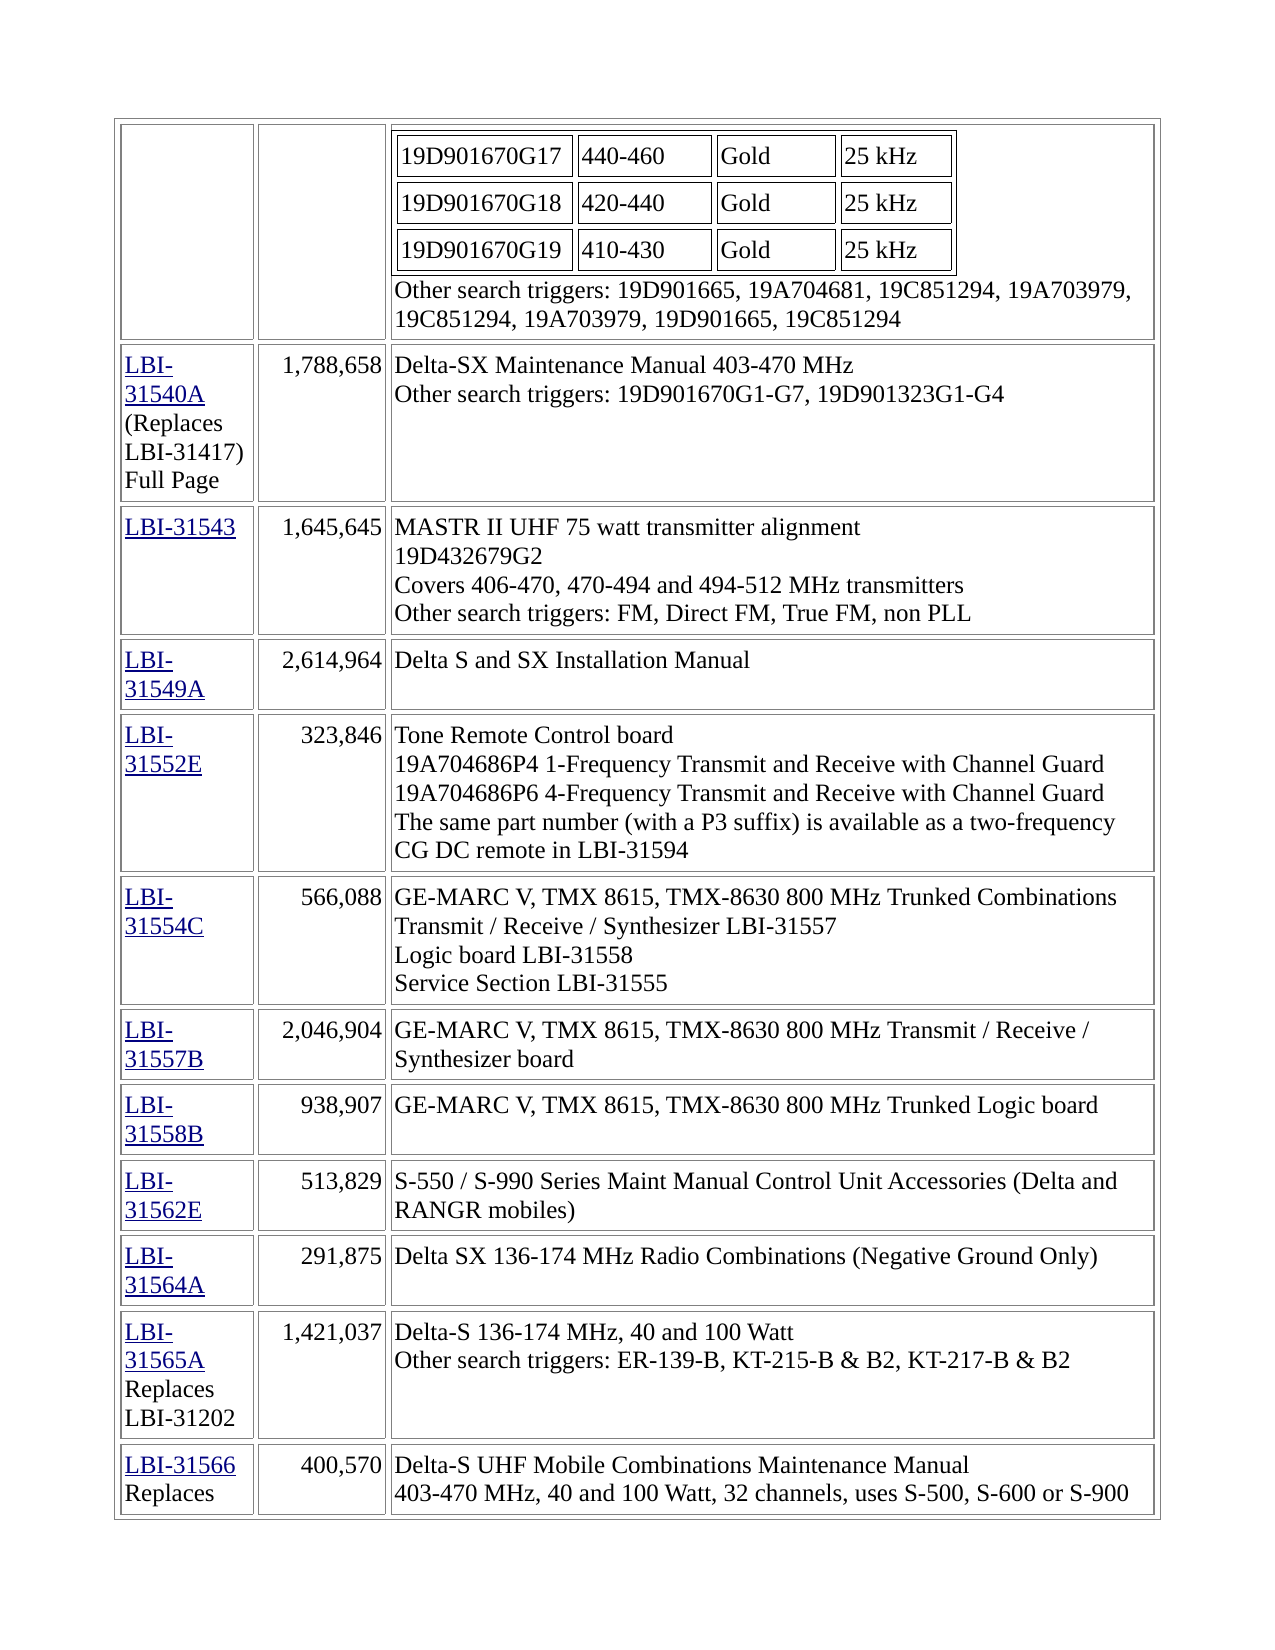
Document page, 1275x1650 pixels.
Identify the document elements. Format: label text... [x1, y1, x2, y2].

table_cell 25 kHz [838, 223, 954, 270]
table_cell Delta S and SX Installation Manual [388, 634, 1157, 709]
table_cell 566,088 [255, 871, 388, 1003]
table_cell 19D901670G19 [394, 223, 575, 270]
table_cell 420-440 [575, 176, 714, 223]
table_cell Tone Remote Control board 19A704686P4 1-Frequency Transmit and Receive with Channel Guard 19A704686P6 4-Frequency Transmit and Receive with Channel Guard The same part number (with a P3 suffix) is available as a two-frequency CG DC remote in LBI-31594 [388, 709, 1157, 871]
table_cell LBI-31543 [118, 501, 255, 633]
table_cell Other search triggers: 19D901665, 19A704681, 19C851294, 19A703979, 19C851294, 19A703979, 19D901665, 19C851294 [388, 119, 1157, 339]
table_cell GE-MARC V, TMX 8615, TMX-8630 800 MHz Trunked Combinations Transmit / Receive / Synthesizer LBI-31557 Logic board LBI-31558 Service Section LBI-31555 [388, 871, 1157, 1003]
table_cell MASTR II UHF 75 watt transmitter alignment 19D432679G2 Covers 406-470, 470-494 and 494-512 MHz transmitters Other search triggers: FM, Direct FM, True FM, non PLL [388, 501, 1157, 633]
table_cell S-550 / S-990 Series Maint Manual Control Unit Accessories (Delta and RANGR mobiles) [388, 1154, 1157, 1230]
table_cell 19D901670G18 [394, 176, 575, 223]
table_cell LBI-31566 Replaces [118, 1438, 255, 1513]
table_cell LBI-31564A [118, 1230, 255, 1305]
table_cell LBI-31562E [118, 1154, 255, 1230]
table_cell Gold [714, 131, 838, 176]
table_cell LBI-31565A Replaces LBI-31202 [118, 1305, 255, 1438]
table_cell 25 kHz [838, 131, 954, 176]
table_cell 323,846 [255, 709, 388, 871]
table_cell LBI-31558B [118, 1079, 255, 1154]
table_cell 19D901670G17 [394, 131, 575, 176]
table_cell 1,421,037 [255, 1305, 388, 1438]
table_cell [118, 119, 255, 339]
table_cell 400,570 [255, 1438, 388, 1513]
table_cell LBI-31549A [118, 634, 255, 709]
table_cell 2,046,904 [255, 1004, 388, 1079]
table_cell 1,645,645 [255, 501, 388, 633]
table_cell 2,614,964 [255, 634, 388, 709]
table_cell LBI-31540A (Replaces LBI-31417) Full Page [118, 339, 255, 501]
table_cell GE-MARC V, TMX 8615, TMX-8630 800 MHz Trunked Logic board [388, 1079, 1157, 1154]
table_cell 440-460 [575, 131, 714, 176]
table_cell Gold [714, 176, 838, 223]
table_cell Delta SX 136-174 MHz Radio Combinations (Negative Ground Only) [388, 1230, 1157, 1305]
table_cell [255, 119, 388, 339]
table_cell 1,788,658 [255, 339, 388, 501]
table_cell GE-MARC V, TMX 8615, TMX-8630 800 MHz Transmit / Receive / Synthesizer board [388, 1004, 1157, 1079]
table_cell 938,907 [255, 1079, 388, 1154]
table_cell Delta-SX Maintenance Manual 403-470 MHz Other search triggers: 19D901670G1-G7, 19D901323G1-G4 [388, 339, 1157, 501]
table_cell LBI-31554C [118, 871, 255, 1003]
table_cell Gold [714, 223, 838, 270]
table_cell 410-430 [575, 223, 714, 270]
table_cell 291,875 [255, 1230, 388, 1305]
table_cell Delta-S UHF Mobile Combinations Maintenance Manual 403-470 MHz, 40 and 100 Watt, 32 channels, uses S-500, S-600 or S-900 [388, 1438, 1157, 1513]
table_cell 25 kHz [838, 176, 954, 223]
table_cell LBI-31552E [118, 709, 255, 871]
table_cell LBI-31557B [118, 1004, 255, 1079]
table_cell Delta-S 136-174 MHz, 40 and 100 Watt Other search triggers: ER-139-B, KT-215-B & B2, KT-217-B & B2 [388, 1305, 1157, 1438]
table_cell 513,829 [255, 1154, 388, 1230]
